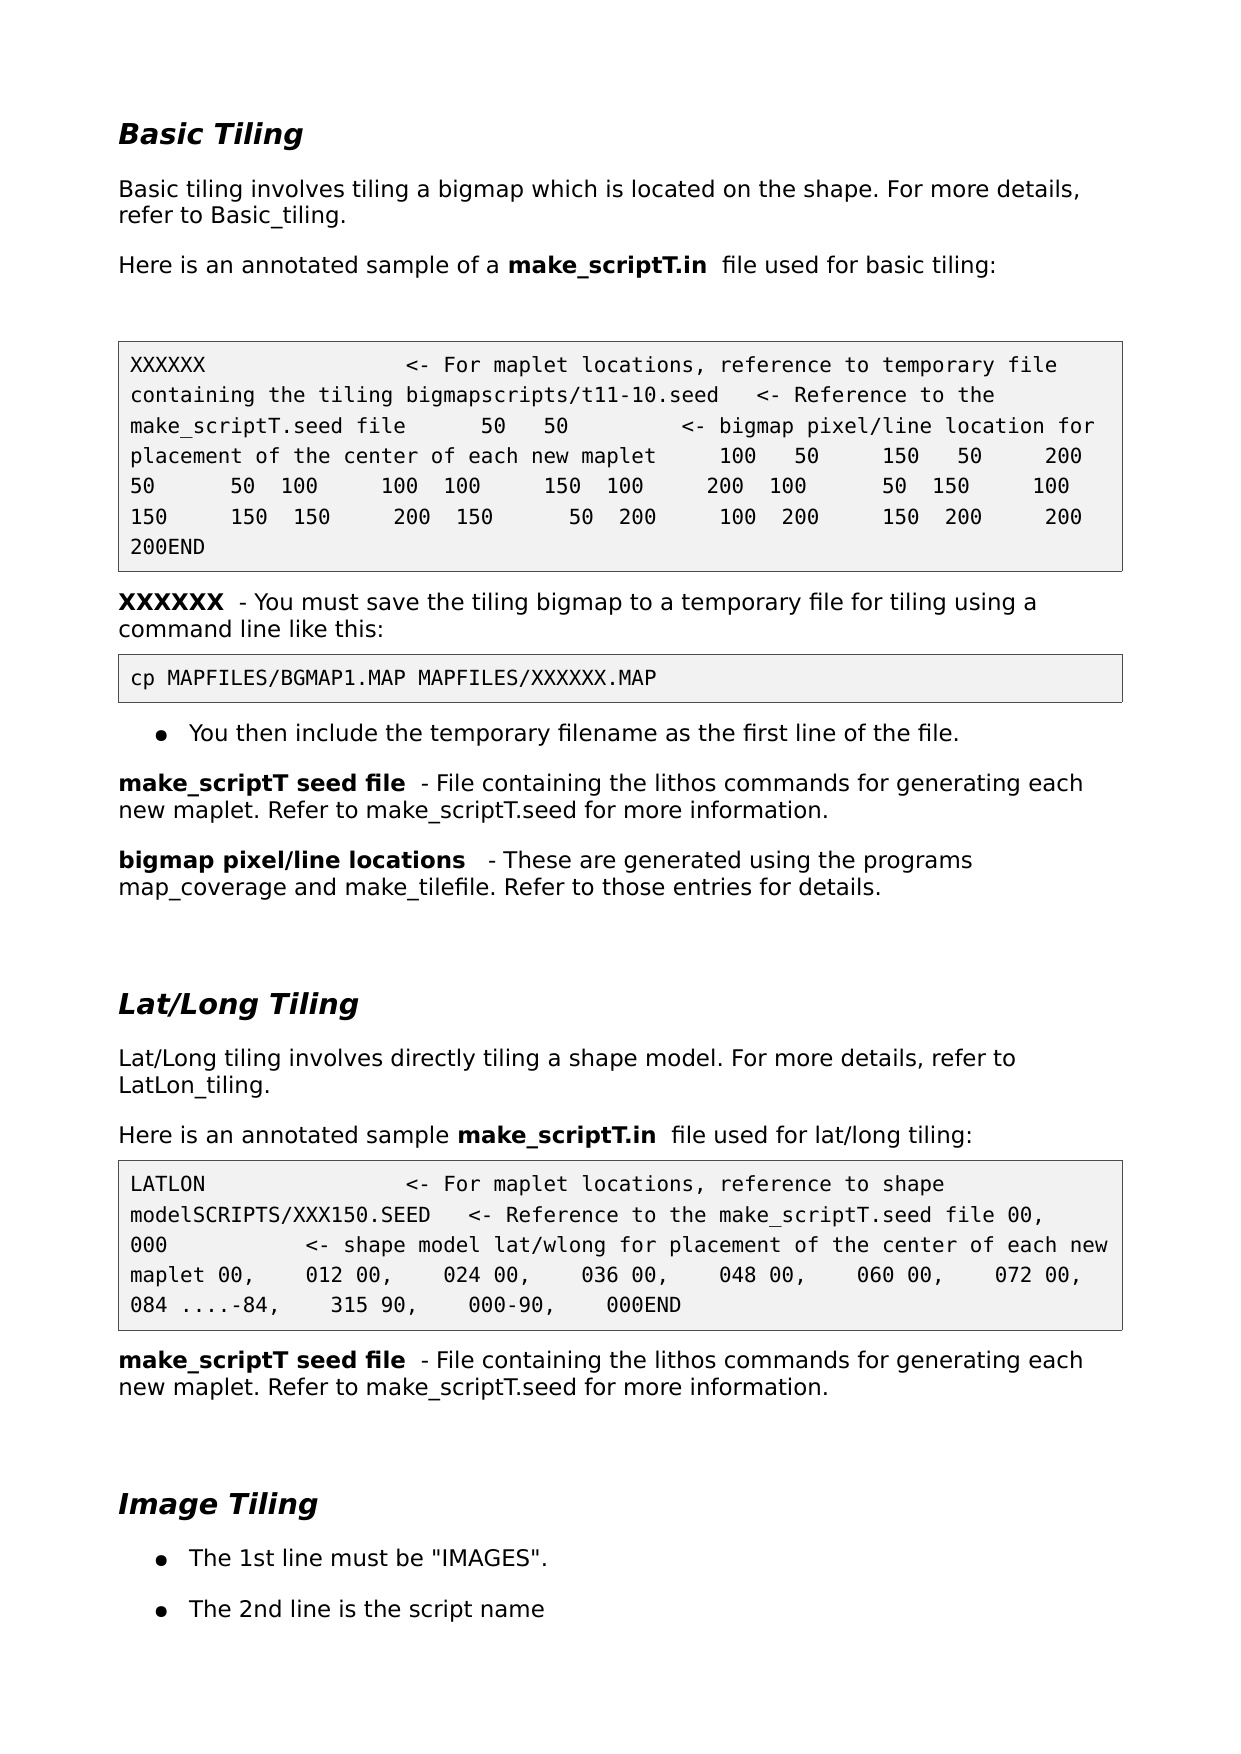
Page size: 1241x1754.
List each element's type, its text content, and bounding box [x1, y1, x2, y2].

text bigmap pixel/line locations - These are generated using the programs map_coverage and make_tilefile. Refer to those entries for details. [118, 847, 1122, 900]
list The 1st line must be "IMAGES". [153, 1546, 1122, 1572]
text Basic tiling involves tiling a bigmap which is located on the shape. For more details, refer to Basic_tiling. [118, 176, 1122, 229]
text XXXXXX <- For maplet locations, reference to temporary file containing the tiling bigmapscripts/t11-10.seed <- Reference to the make_scriptT.seed file 50 50 <- bigmap pixel/line location for placement of the center of each new maplet 100 50 150 50 200 50 50 100 100 100 150 100 200 100 50 150 100 150 150 150 200 150 50 200 100 200 150 200 200 200END [119, 342, 1122, 571]
subtitle Image Tiling [118, 1488, 1122, 1521]
text Lat/Long tiling involves directly tiling a shape model. For more details, refer to LatLon_tiling. [118, 1045, 1122, 1098]
text make_scriptT seed file - File containing the lithos commands for generating each new maplet. Refer to make_scriptT.seed for more information. [118, 770, 1122, 823]
list You then include the temporary filename as the first line of the file. [153, 720, 1122, 747]
text cp MAPFILES/BGMAP1.MAP MAPFILES/XXXXXX.MAP [119, 655, 1122, 702]
subtitle Lat/Long Tiling [118, 987, 1122, 1021]
list The 2nd line is the script name [153, 1596, 1122, 1622]
text make_scriptT seed file - File containing the lithos commands for generating each new maplet. Refer to make_scriptT.seed for more information. [118, 1347, 1122, 1401]
text XXXXXX - You must save the tiling bigmap to a temporary file for tiling using a command line like this: [118, 589, 1122, 642]
text Here is an annotated sample make_scriptT.in file used for lat/long tiling: [118, 1122, 1122, 1149]
text LATLON <- For maplet locations, reference to shape modelSCRIPTS/XXX150.SEED <- Reference to the make_scriptT.seed file 00, 000 <- shape model lat/wlong for placement of the center of each new maplet 00, 012 00, 024 00, 036 00, 048 00, 060 00, 072 00, 084 ....-84, 315 90, 000-90, 000END [119, 1161, 1122, 1330]
text Here is an annotated sample of a make_scriptT.in file used for basic tiling: [118, 253, 1122, 279]
subtitle Basic Tiling [118, 118, 1122, 152]
